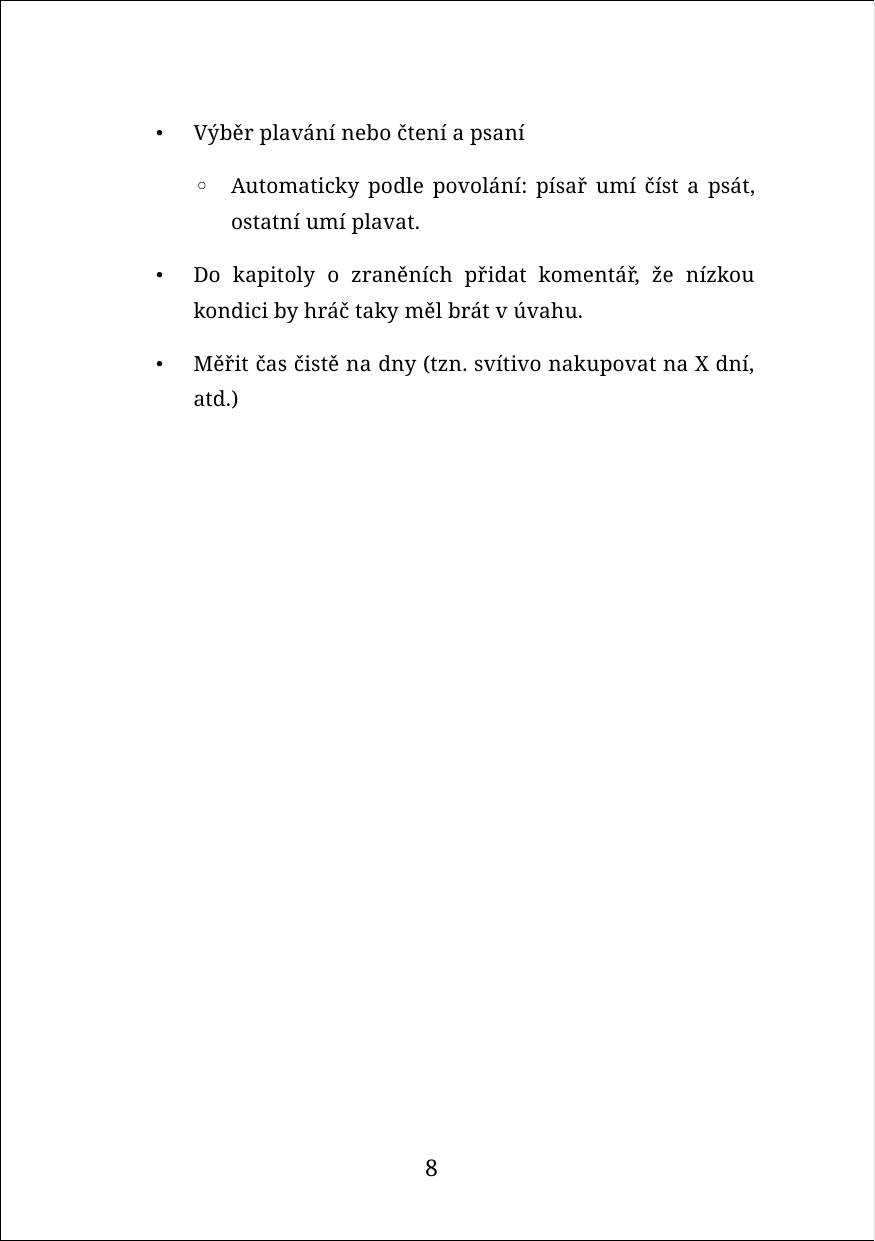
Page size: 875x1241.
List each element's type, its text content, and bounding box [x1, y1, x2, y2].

list Výběr plavání nebo čtení a psaní [156, 118, 756, 147]
list Automaticky podle povolání: písař umí číst a psát, ostatní umí plavat. [193, 171, 756, 235]
list Měřit čas čistě na dny (tzn. svítivo nakupovat na X dní, atd.) [156, 349, 756, 413]
list Do kapitoly o zraněních přidat komentář, že nízkou kondici by hráč taky měl brát v úvahu. [156, 260, 756, 324]
